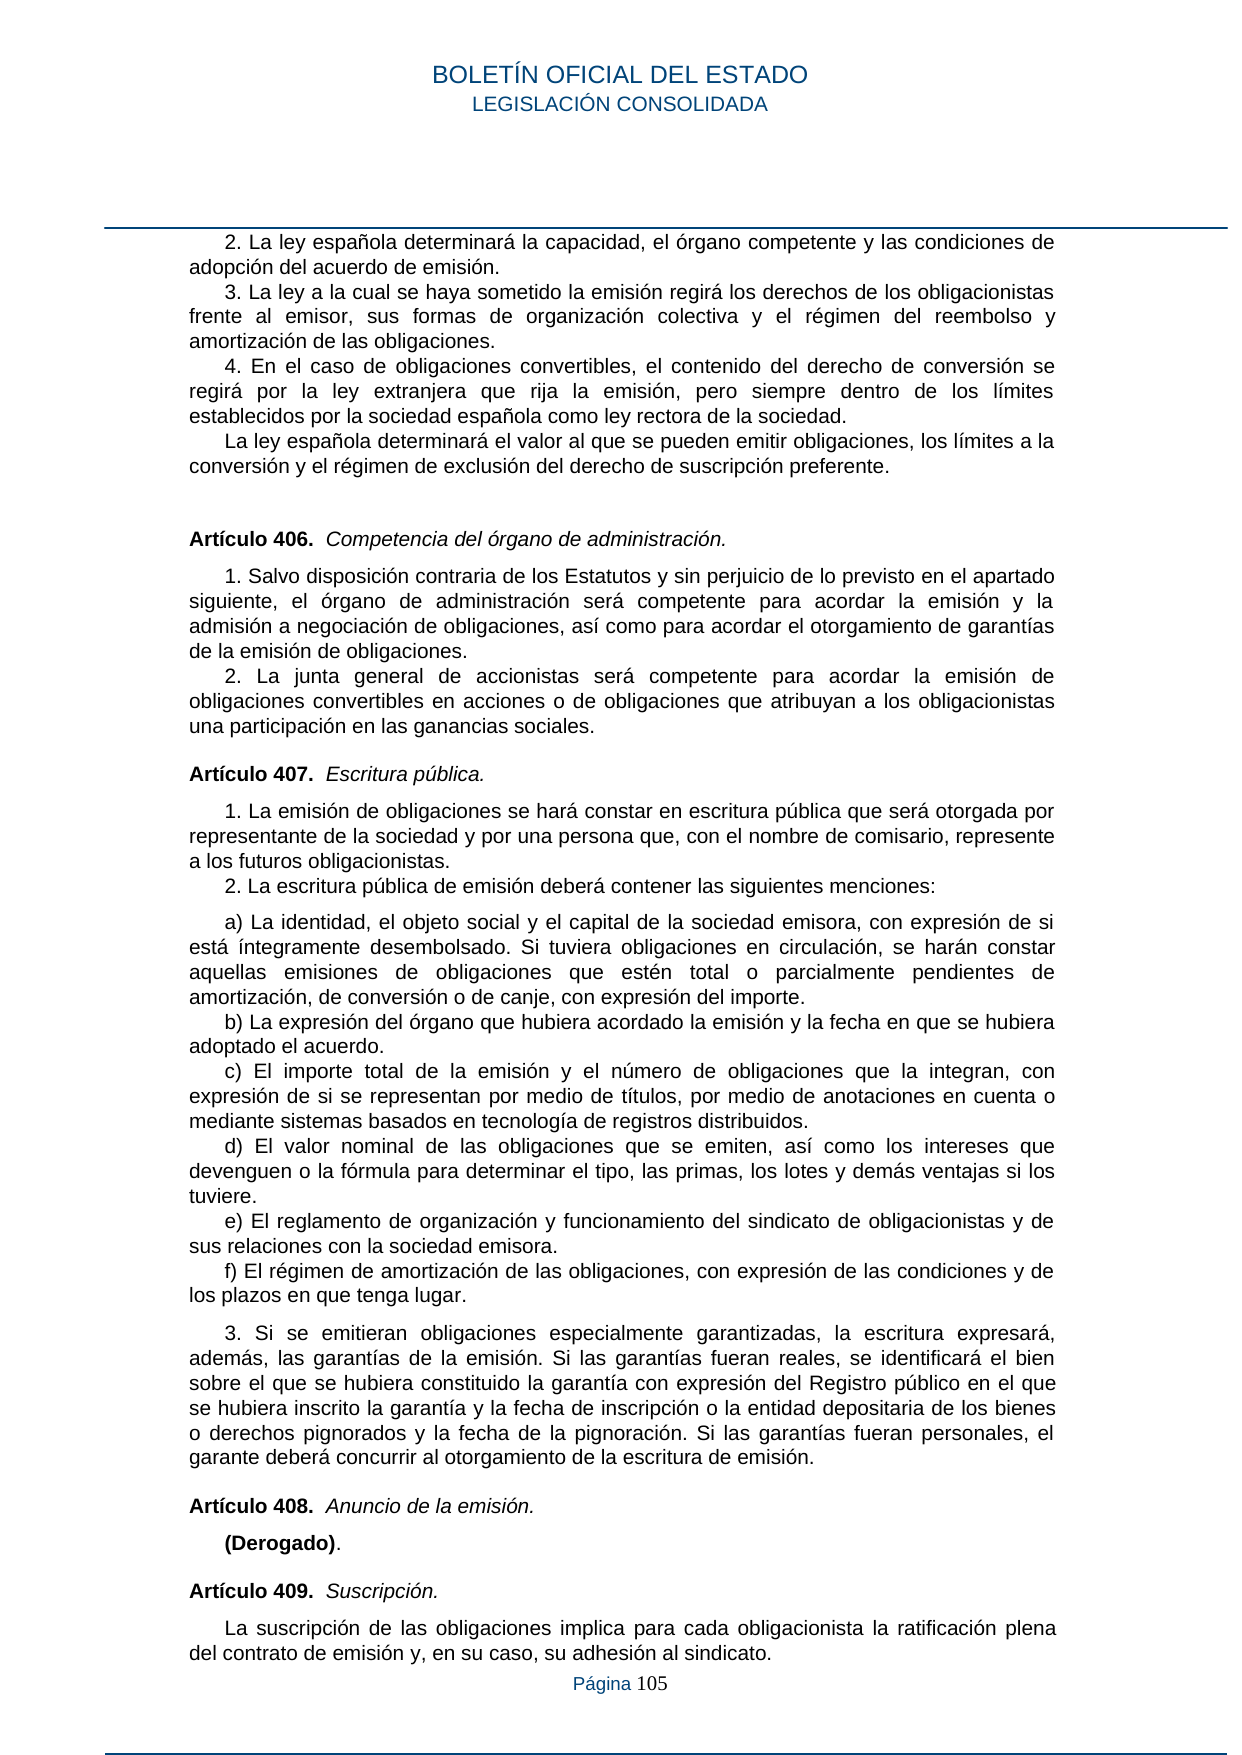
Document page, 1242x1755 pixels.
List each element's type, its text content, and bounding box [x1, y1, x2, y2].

text La suscripción de las obligaciones implica para cada obligacionista la ratificación plena del contrato de emisión y, en su caso, su adhesión al sindicato. [189, 1616, 1056, 1665]
text Artículo 409. Suscripción. [189, 1579, 1196, 1603]
text Artículo 408. Anuncio de la emisión. [189, 1494, 1196, 1518]
text 4. En el caso de obligaciones convertibles, el contenido del derecho de conversión se regirá por la ley extranjera que rija la emisión, pero siempre dentro de los límites establecidos por la sociedad española como ley rectora de la sociedad. [189, 354, 1056, 428]
text Artículo 407. Escritura pública. [189, 762, 1196, 786]
text [189, 205, 1056, 227]
text f) El régimen de amortización de las obligaciones, con expresión de las condiciones y de los plazos en que tenga lugar. [189, 1258, 1056, 1307]
text a) La identidad, el objeto social y el capital de la sociedad emisora, con expresión de si está íntegramente desembolsado. Si tuviera obligaciones en circulación, se harán constar aquellas emisiones de obligaciones que estén total o parcialmente pendientes de amortización, de conversión o de canje, con expresión del importe. [189, 910, 1056, 1008]
text Artículo 406. Competencia del órgano de administración. [189, 527, 1196, 551]
text b) La expresión del órgano que hubiera acordado la emisión y la fecha en que se hubiera adoptado el acuerdo. [189, 1009, 1056, 1058]
text 2. La ley española determinará la capacidad, el órgano competente y las condiciones de adopción del acuerdo de emisión. [189, 229, 1056, 278]
text (Derogado). [224, 1531, 1196, 1554]
text 2. La escritura pública de emisión deberá contener las siguientes menciones: [224, 873, 1196, 897]
text 3. La ley a la cual se haya sometido la emisión regirá los derechos de los obligacionistas frente al emisor, sus formas de organización colectiva y el régimen del reembolso y amortización de las obligaciones. [189, 279, 1056, 353]
text 1. La emisión de obligaciones se hará constar en escritura pública que será otorgada por representante de la sociedad y por una persona que, con el nombre de comisario, represente a los futuros obligacionistas. [189, 799, 1056, 872]
text 1. Salvo disposición contraria de los Estatutos y sin perjuicio de lo previsto en el apartado siguiente, el órgano de administración será competente para acordar la emisión y la admisión a negociación de obligaciones, así como para acordar el otorgamiento de garantías de la emisión de obligaciones. [189, 564, 1056, 663]
text c) El importe total de la emisión y el número de obligaciones que la integran, con expresión de si se representan por medio de títulos, por medio de anotaciones en cuenta o mediante sistemas basados en tecnología de registros distribuidos. [189, 1059, 1056, 1133]
text 3. Si se emitieran obligaciones especialmente garantizadas, la escritura expresará, además, las garantías de la emisión. Si las garantías fueran reales, se identificará el bien sobre el que se hubiera constituido la garantía con expresión del Registro público en el que se hubiera inscrito la garantía y la fecha de inscripción o la entidad depositaria de los bienes o derechos pignorados y la fecha de la pignoración. Si las garantías fueran personales, el garante deberá concurrir al otorgamiento de la escritura de emisión. [189, 1321, 1056, 1469]
text d) El valor nominal de las obligaciones que se emiten, así como los intereses que devenguen o la fórmula para determinar el tipo, las primas, los lotes y demás ventajas si los tuviere. [189, 1134, 1056, 1208]
text 2. La junta general de accionistas será competente para acordar la emisión de obligaciones convertibles en acciones o de obligaciones que atribuyan a los obligacionistas una participación en las ganancias sociales. [189, 664, 1056, 737]
text La ley española determinará el valor al que se pueden emitir obligaciones, los límites a la conversión y el régimen de exclusión del derecho de suscripción preferente. [189, 429, 1056, 478]
text e) El reglamento de organización y funcionamiento del sindicato de obligacionistas y de sus relaciones con la sociedad emisora. [189, 1209, 1056, 1257]
